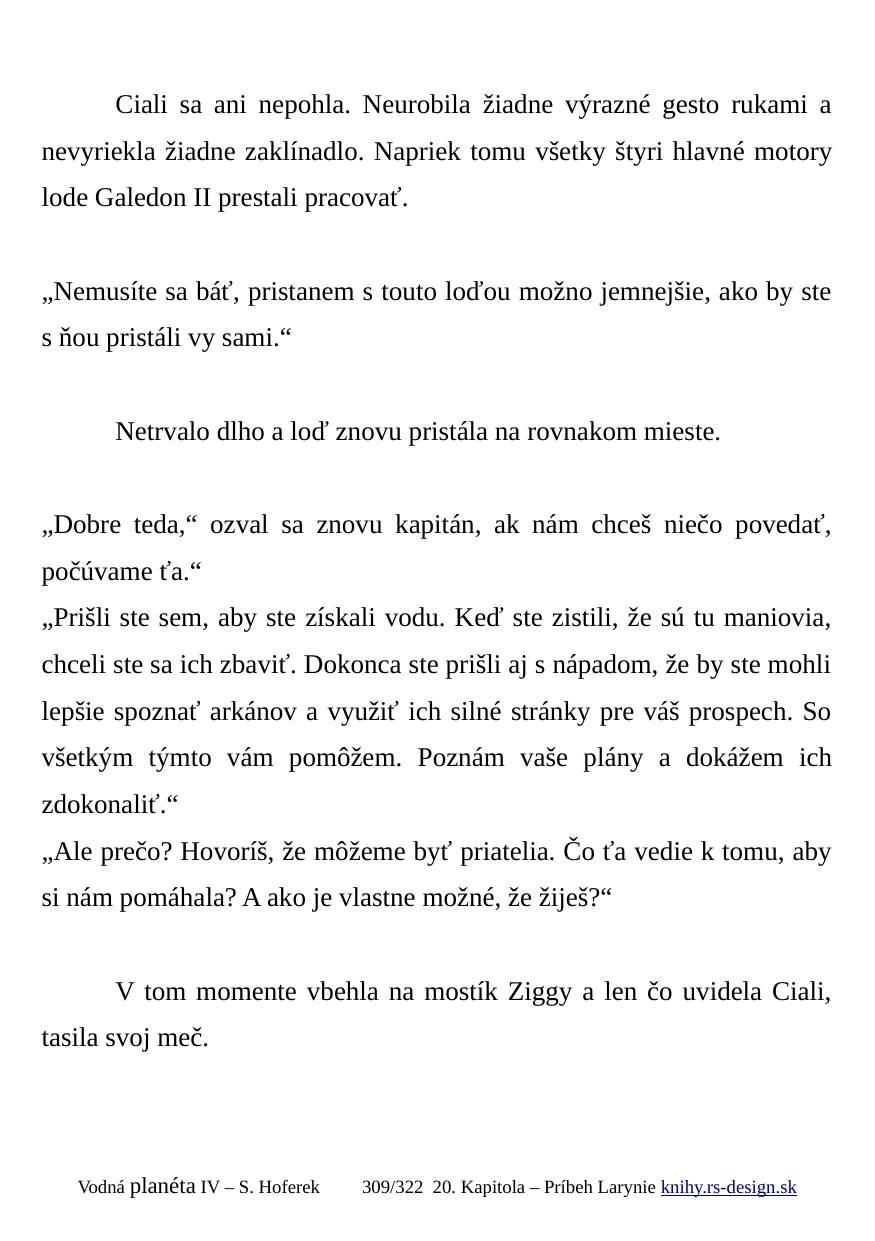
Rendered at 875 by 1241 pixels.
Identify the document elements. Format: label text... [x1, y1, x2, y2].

text „Ale prečo? Hovoríš, že môžeme byť priatelia. Čo ťa vedie k tomu, aby si nám pomáhala? A ako je vlastne možné, že žiješ?“ [41, 835, 833, 912]
text Ciali sa ani nepohla. Neurobila žiadne výrazné gesto rukami a nevyriekla žiadne zaklínadlo. Napriek tomu všetky štyri hlavné motory lode Galedon II prestali pracovať. [41, 88, 833, 212]
text V tom momente vbehla na mostík Ziggy a len čo uvidela Ciali, tasila svoj meč. [41, 975, 833, 1052]
text „Dobre teda,“ ozval sa znovu kapitán, ak nám chceš niečo povedať, počúvame ťa.“ [41, 508, 833, 586]
text „Prišli ste sem, aby ste získali vodu. Keď ste zistili, že sú tu maniovia, chceli ste sa ich zbaviť. Dokonca ste prišli aj s nápadom, že by ste mohli lepšie spoznať arkánov a využiť ich silné stránky pre váš prospech. So všetkým týmto vám pomôžem. Poznám vaše plány a dokážem ich zdokonaliť.“ [41, 601, 833, 819]
text Netrvalo dlho a loď znovu pristála na rovnakom mieste. [41, 415, 833, 446]
text „Nemusíte sa báť, pristanem s touto loďou možno jemnejšie, ako by ste s ňou pristáli vy sami.“ [41, 275, 833, 352]
